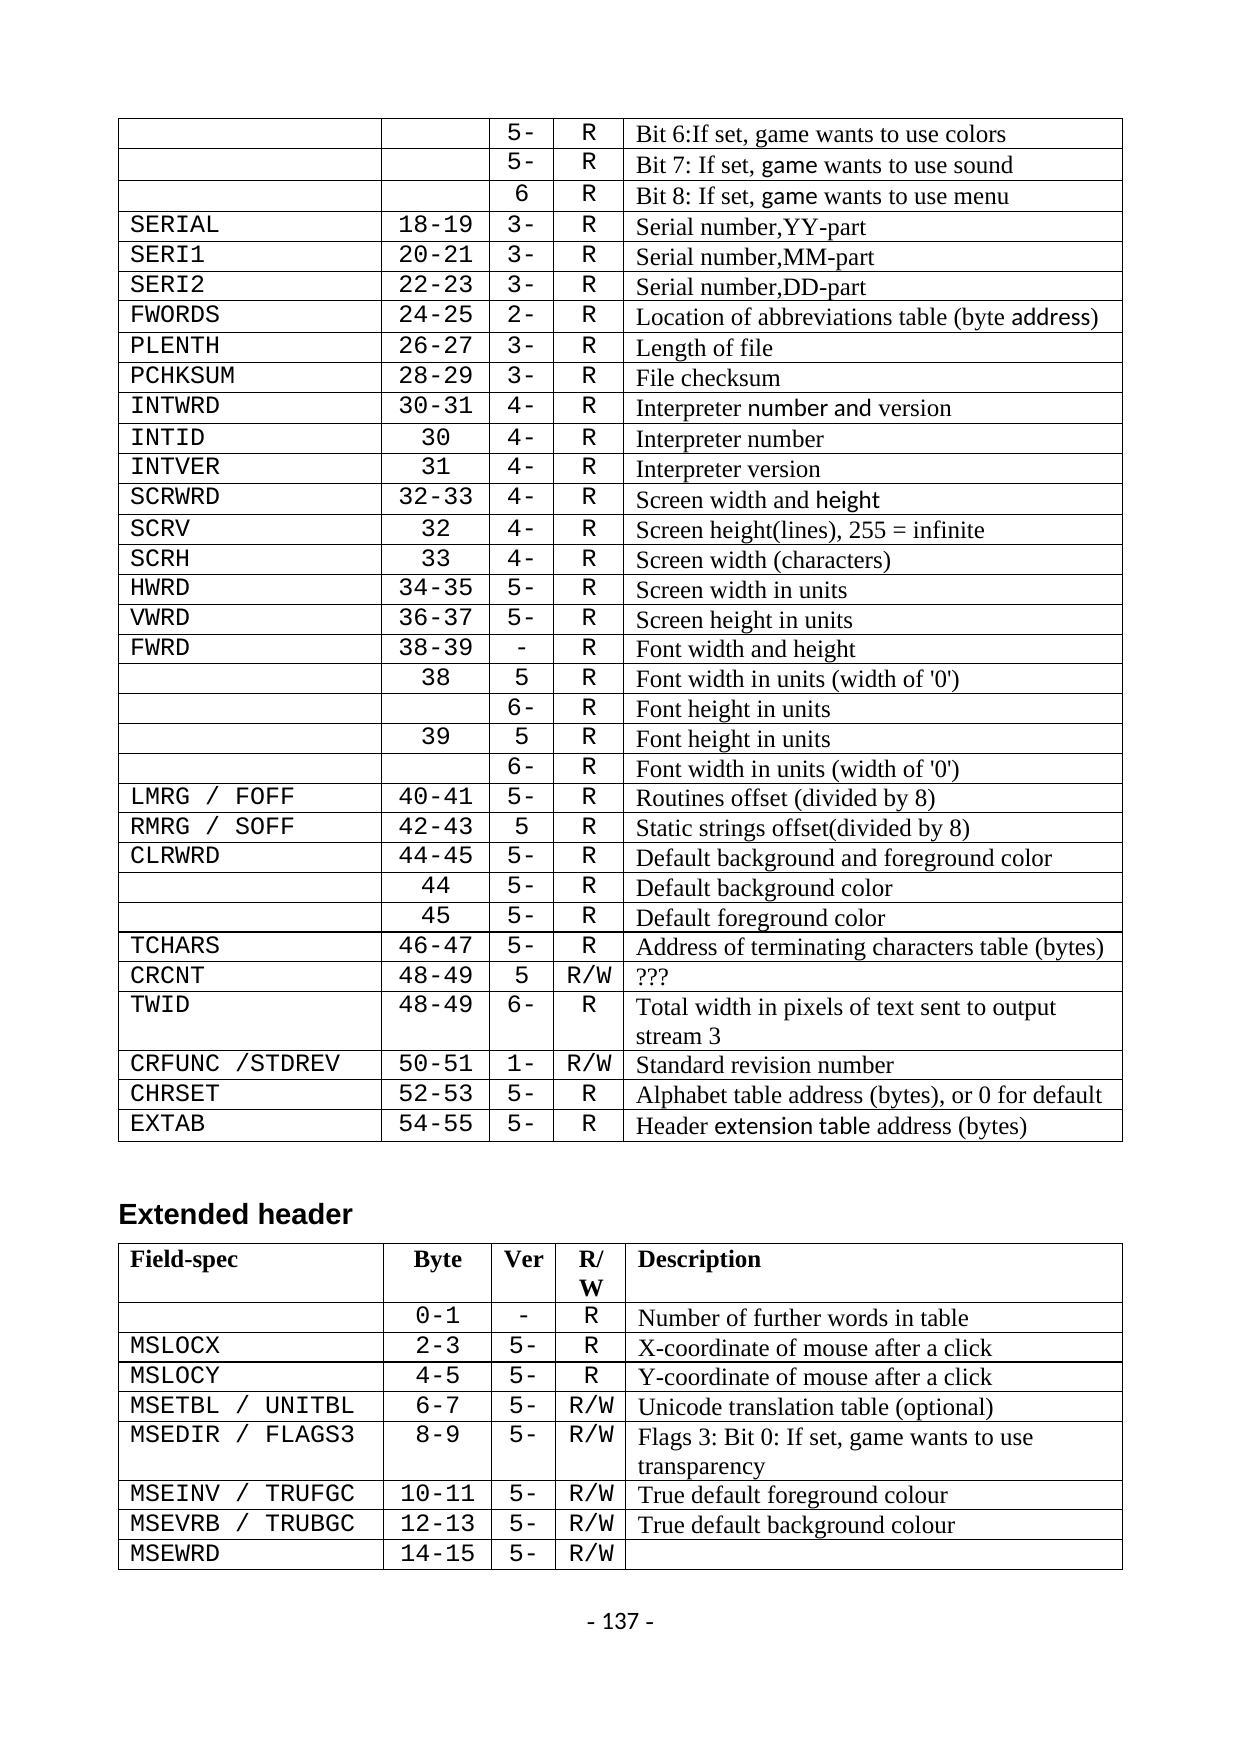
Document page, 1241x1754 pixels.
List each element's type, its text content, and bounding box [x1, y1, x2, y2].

table_cell Bit 7: If set, game wants to use sound [624, 149, 1122, 179]
table_cell 5- [490, 933, 553, 961]
table_cell SCRV [119, 515, 381, 544]
table_cell 5- [490, 784, 553, 812]
table_cell 8-9 [384, 1422, 491, 1479]
table_cell R [556, 1303, 625, 1332]
table_cell R [556, 1333, 625, 1361]
table_cell 22-23 [382, 272, 489, 300]
table_cell MSLOCX [119, 1333, 383, 1361]
table_cell 6- [490, 694, 553, 723]
table_cell 38-39 [382, 635, 489, 663]
table_cell R [554, 181, 623, 211]
table_cell 5- [490, 149, 553, 179]
table_cell 4- [490, 454, 553, 483]
table_cell 44 [382, 873, 489, 902]
table_header Byte [384, 1244, 491, 1302]
table_cell 14-15 [384, 1540, 491, 1569]
table_cell R [554, 454, 623, 483]
table_cell Default background and foreground color [624, 843, 1122, 872]
table_cell 26-27 [382, 333, 489, 362]
table_cell R [554, 724, 623, 753]
table_cell FWRD [119, 635, 381, 663]
table_cell MSEDIR / FLAGS3 [119, 1422, 383, 1479]
table_cell 44-45 [382, 843, 489, 872]
table_header Description [626, 1244, 1122, 1302]
table_cell R [554, 873, 623, 902]
table_header Field-spec [119, 1244, 383, 1302]
table_cell R [554, 694, 623, 723]
table_cell R [554, 784, 623, 812]
table_cell R [554, 333, 623, 362]
table_cell True default foreground colour [626, 1481, 1122, 1509]
table_cell VWRD [119, 605, 381, 633]
table_cell 5 [490, 664, 553, 693]
table_cell Standard revision number [624, 1051, 1122, 1079]
table_cell Serial number,DD-part [624, 272, 1122, 300]
table_cell [119, 664, 381, 693]
table_cell 2- [490, 301, 553, 332]
table_cell Screen height(lines), 255 = infinite [624, 515, 1122, 544]
table_cell [382, 694, 489, 723]
table_cell 4-5 [384, 1363, 491, 1391]
table_cell MSETBL / UNITBL [119, 1392, 383, 1421]
table_cell Font width in units (width of '0') [624, 754, 1122, 782]
table_cell X-coordinate of mouse after a click [626, 1333, 1122, 1361]
table_cell INTWRD [119, 393, 381, 423]
table_cell 39 [382, 724, 489, 753]
table_cell R [554, 903, 623, 931]
table_cell 4- [490, 424, 553, 453]
table_cell 3- [490, 242, 553, 271]
table_cell 31 [382, 454, 489, 483]
table_cell SERIAL [119, 212, 381, 241]
table_cell Serial number,MM-part [624, 242, 1122, 271]
table_cell [119, 1303, 383, 1332]
table_cell INTVER [119, 454, 381, 483]
table_cell 3- [490, 333, 553, 362]
table_cell [119, 181, 381, 211]
table_cell Header extension table address (bytes) [624, 1110, 1122, 1141]
table_cell SERI2 [119, 272, 381, 300]
table_cell Screen height in units [624, 605, 1122, 633]
table_cell R [554, 242, 623, 271]
table_cell 48-49 [382, 992, 489, 1049]
table_cell 6- [490, 754, 553, 782]
table_cell - [490, 635, 553, 663]
table_cell Font height in units [624, 724, 1122, 753]
table_cell Total width in pixels of text sent to output stream 3 [624, 992, 1122, 1049]
table_cell [382, 149, 489, 179]
table_cell CHRSET [119, 1080, 381, 1109]
table_cell [119, 149, 381, 179]
table_cell R/W [556, 1392, 625, 1421]
table_cell 52-53 [382, 1080, 489, 1109]
table_cell R [554, 393, 623, 423]
table_cell MSEWRD [119, 1540, 383, 1569]
table_cell [119, 694, 381, 723]
table_cell 5- [490, 843, 553, 872]
table_cell Location of abbreviations table (byte address) [624, 301, 1122, 332]
table_cell R [554, 212, 623, 241]
table_cell 36-37 [382, 605, 489, 633]
table_cell R/W [556, 1510, 625, 1539]
table_cell 1- [490, 1051, 553, 1079]
table_cell SCRWRD [119, 484, 381, 514]
table_cell 40-41 [382, 784, 489, 812]
table_cell R [554, 272, 623, 300]
table_cell R [554, 992, 623, 1049]
table_cell MSEINV / TRUFGC [119, 1481, 383, 1509]
table_cell Interpreter number and version [624, 393, 1122, 423]
table_cell R [556, 1363, 625, 1391]
table_cell R [554, 515, 623, 544]
table_cell 2-3 [384, 1333, 491, 1361]
subtitle Extended header [43, 1197, 1122, 1231]
table_cell R [554, 363, 623, 392]
table_cell Screen width in units [624, 575, 1122, 604]
table_cell File checksum [624, 363, 1122, 392]
table_cell R [554, 424, 623, 453]
table_cell 54-55 [382, 1110, 489, 1141]
table_cell R/W [556, 1540, 625, 1569]
table_cell 5- [490, 119, 553, 148]
table_cell [382, 119, 489, 148]
table_cell Screen width (characters) [624, 545, 1122, 574]
table_cell 12-13 [384, 1510, 491, 1539]
table_cell 5- [492, 1422, 555, 1479]
table_cell LMRG / FOFF [119, 784, 381, 812]
table_cell 4- [490, 515, 553, 544]
table_cell SCRH [119, 545, 381, 574]
table_cell MSLOCY [119, 1363, 383, 1391]
table_cell 5- [492, 1481, 555, 1509]
table_cell Font height in units [624, 694, 1122, 723]
table_cell 0-1 [384, 1303, 491, 1332]
table_cell [119, 903, 381, 931]
table_cell 10-11 [384, 1481, 491, 1509]
table_cell 32 [382, 515, 489, 544]
table_cell SERI1 [119, 242, 381, 271]
table_cell Font width in units (width of '0') [624, 664, 1122, 693]
table_cell R [554, 754, 623, 782]
table_cell [119, 119, 381, 148]
table_cell Length of file [624, 333, 1122, 362]
table_cell Bit 6:If set, game wants to use colors [624, 119, 1122, 148]
table_cell MSEVRB / TRUBGC [119, 1510, 383, 1539]
table_cell 18-19 [382, 212, 489, 241]
table_cell INTID [119, 424, 381, 453]
table_cell 5 [490, 962, 553, 991]
table_cell R/W [554, 962, 623, 991]
table_cell Unicode translation table (optional) [626, 1392, 1122, 1421]
table_cell Serial number,YY-part [624, 212, 1122, 241]
table_cell 5- [492, 1333, 555, 1361]
table_cell 5- [492, 1392, 555, 1421]
table_cell R [554, 575, 623, 604]
table_cell 5- [492, 1540, 555, 1569]
table_cell [382, 754, 489, 782]
table_cell 5- [490, 605, 553, 633]
table_cell 34-35 [382, 575, 489, 604]
table_cell 4- [490, 484, 553, 514]
table_cell 4- [490, 545, 553, 574]
table_cell R [554, 664, 623, 693]
table_cell R [554, 301, 623, 332]
table_cell R [554, 484, 623, 514]
table_cell True default background colour [626, 1510, 1122, 1539]
table_cell 5- [490, 903, 553, 931]
table_cell R [554, 605, 623, 633]
table_cell 3- [490, 212, 553, 241]
table_cell RMRG / SOFF [119, 813, 381, 842]
table_cell R [554, 1080, 623, 1109]
table_cell Interpreter version [624, 454, 1122, 483]
table_cell 20-21 [382, 242, 489, 271]
table_cell R/W [556, 1422, 625, 1479]
table_cell 5- [490, 873, 553, 902]
table_cell 6 [490, 181, 553, 211]
table_cell 30-31 [382, 393, 489, 423]
table_cell 45 [382, 903, 489, 931]
table_cell R/W [554, 1051, 623, 1079]
table_cell R [554, 813, 623, 842]
table_cell CRFUNC /STDREV [119, 1051, 381, 1079]
table_cell 5- [490, 1110, 553, 1141]
table_cell TCHARS [119, 933, 381, 961]
table_cell Interpreter number [624, 424, 1122, 453]
table_cell 32-33 [382, 484, 489, 514]
table_cell [119, 754, 381, 782]
table_cell 3- [490, 363, 553, 392]
table_cell 5- [492, 1510, 555, 1539]
table_cell R [554, 635, 623, 663]
table_cell 42-43 [382, 813, 489, 842]
table_cell ??? [624, 962, 1122, 991]
table_cell 6-7 [384, 1392, 491, 1421]
table_cell 5 [490, 724, 553, 753]
table_cell Routines offset (divided by 8) [624, 784, 1122, 812]
table_cell HWRD [119, 575, 381, 604]
table_cell [119, 724, 381, 753]
table_cell 5- [490, 1080, 553, 1109]
table_cell Flags 3: Bit 0: If set, game wants to use transparency [626, 1422, 1122, 1479]
table_cell 3- [490, 272, 553, 300]
table_cell 28-29 [382, 363, 489, 392]
table_cell Default background color [624, 873, 1122, 902]
table_cell R [554, 149, 623, 179]
table_cell FWORDS [119, 301, 381, 332]
table_cell 30 [382, 424, 489, 453]
table_cell R [554, 933, 623, 961]
table_cell Default foreground color [624, 903, 1122, 931]
table_cell R [554, 1110, 623, 1141]
table_cell Screen width and height [624, 484, 1122, 514]
table_cell Font width and height [624, 635, 1122, 663]
table_cell PCHKSUM [119, 363, 381, 392]
table_cell 5- [490, 575, 553, 604]
table_cell 50-51 [382, 1051, 489, 1079]
table_cell 38 [382, 664, 489, 693]
table_header Ver [492, 1244, 555, 1302]
table_cell 4- [490, 393, 553, 423]
table_cell Address of terminating characters table (bytes) [624, 933, 1122, 961]
table_cell R/W [556, 1481, 625, 1509]
table_cell [626, 1540, 1122, 1569]
table_cell Number of further words in table [626, 1303, 1122, 1332]
table_cell 6- [490, 992, 553, 1049]
table_cell R [554, 119, 623, 148]
table_cell 33 [382, 545, 489, 574]
table_cell 46-47 [382, 933, 489, 961]
table_cell CLRWRD [119, 843, 381, 872]
table_cell 24-25 [382, 301, 489, 332]
table_cell 5- [492, 1363, 555, 1391]
table_cell TWID [119, 992, 381, 1049]
table_cell 5 [490, 813, 553, 842]
table_cell R [554, 545, 623, 574]
table_cell Alphabet table address (bytes), or 0 for default [624, 1080, 1122, 1109]
table_cell PLENTH [119, 333, 381, 362]
table_cell - [492, 1303, 555, 1332]
table_cell R [554, 843, 623, 872]
table_cell Y-coordinate of mouse after a click [626, 1363, 1122, 1391]
table_cell Static strings offset(divided by 8) [624, 813, 1122, 842]
table_header R/W [556, 1244, 625, 1302]
table_cell Bit 8: If set, game wants to use menu [624, 181, 1122, 211]
table_cell [382, 181, 489, 211]
table_cell CRCNT [119, 962, 381, 991]
table_cell [119, 873, 381, 902]
table_cell 48-49 [382, 962, 489, 991]
table_cell EXTAB [119, 1110, 381, 1141]
